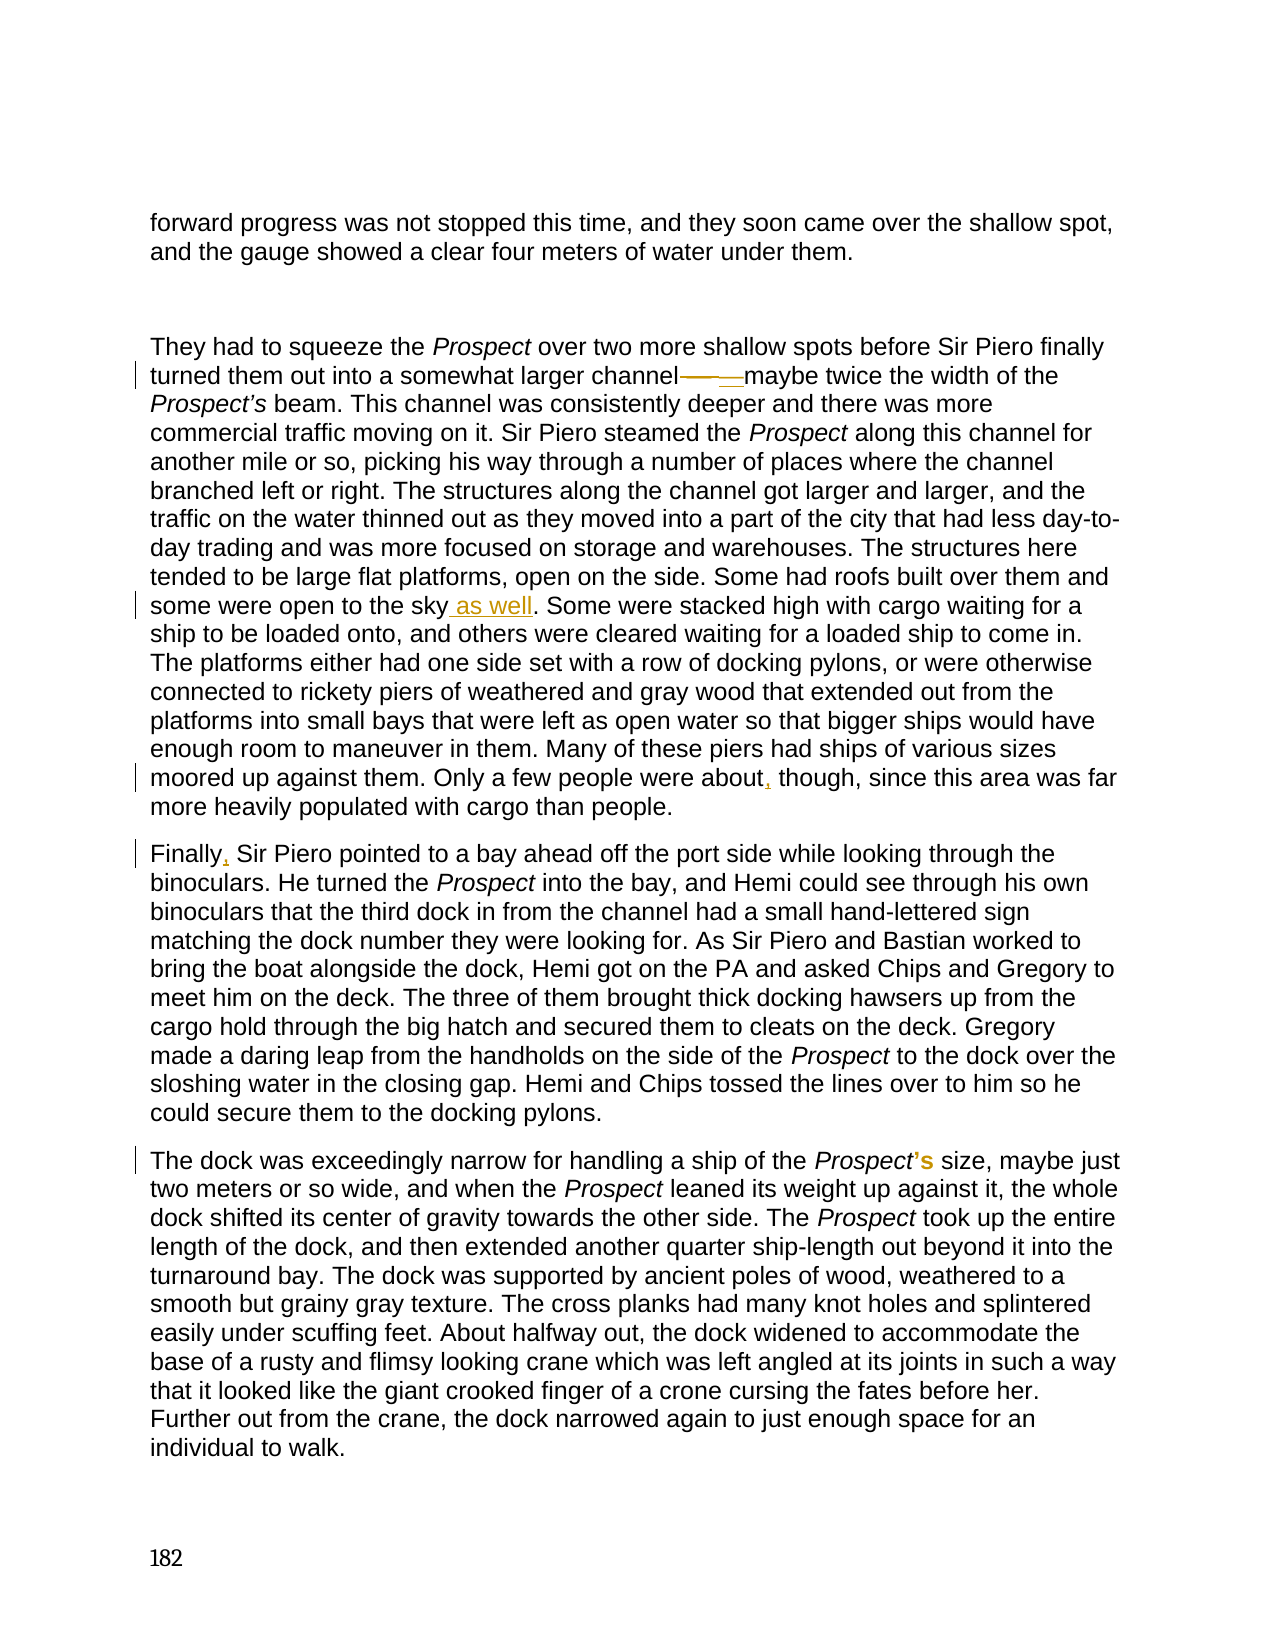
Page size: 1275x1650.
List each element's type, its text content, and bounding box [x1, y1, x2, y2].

text They had to squeeze the Prospect over two more shallow spots before Sir Piero finally turned them out into a somewhat larger channel—maybe twice the width of the Prospect’s beam. This channel was consistently deeper and there was more commercial traffic moving on it. Sir Piero steamed the Prospect along this channel for another mile or so, picking his way through a number of places where the channel branched left or right. The structures along the channel got larger and larger, and the traffic on the water thinned out as they moved into a part of the city that had less day-to-day trading and was more focused on storage and warehouses. The structures here tended to be large flat platforms, open on the side. Some had roofs built over them and some were open to the sky as well. Some were stacked high with cargo waiting for a ship to be loaded onto, and others were cleared waiting for a loaded ship to come in. The platforms either had one side set with a row of docking pylons, or were otherwise connected to rickety piers of weathered and gray wood that extended out from the platforms into small bays that were left as open water so that bigger ships would have enough room to maneuver in them. Many of these piers had ships of various sizes moored up against them. Only a few people were about, though, since this area was far more heavily populated with cargo than people. [150, 332, 1125, 821]
text forward progress was not stopped this time, and they soon came over the shallow spot, and the gauge showed a clear four meters of water under them. [150, 208, 1125, 266]
text The dock was exceedingly narrow for handling a ship of the Prospect’s size, maybe just two meters or so wide, and when the Prospect leaned its weight up against it, the whole dock shifted its center of gravity towards the other side. The Prospect took up the entire length of the dock, and then extended another quarter ship-length out beyond it into the turnaround bay. The dock was supported by ancient poles of wood, weathered to a smooth but grainy gray texture. The cross planks had many knot holes and splintered easily under scuffing feet. About halfway out, the dock widened to accommodate the base of a rusty and flimsy looking crane which was left angled at its joints in such a way that it looked like the giant crooked finger of a crone cursing the fates before her. Further out from the crane, the dock narrowed again to just enough space for an individual to walk. [150, 1146, 1125, 1462]
text Finally, Sir Piero pointed to a bay ahead off the port side while looking through the binoculars. He turned the Prospect into the bay, and Hemi could see through his own binoculars that the third dock in from the channel had a small hand-lettered sign matching the dock number they were looking for. As Sir Piero and Bastian worked to bring the boat alongside the dock, Hemi got on the PA and asked Chips and Gregory to meet him on the deck. The three of them brought thick docking hawsers up from the cargo hold through the big hatch and secured them to cleats on the deck. Gregory made a daring leap from the handholds on the side of the Prospect to the dock over the sloshing water in the closing gap. Hemi and Chips tossed the lines over to him so he could secure them to the docking pylons. [150, 839, 1125, 1127]
